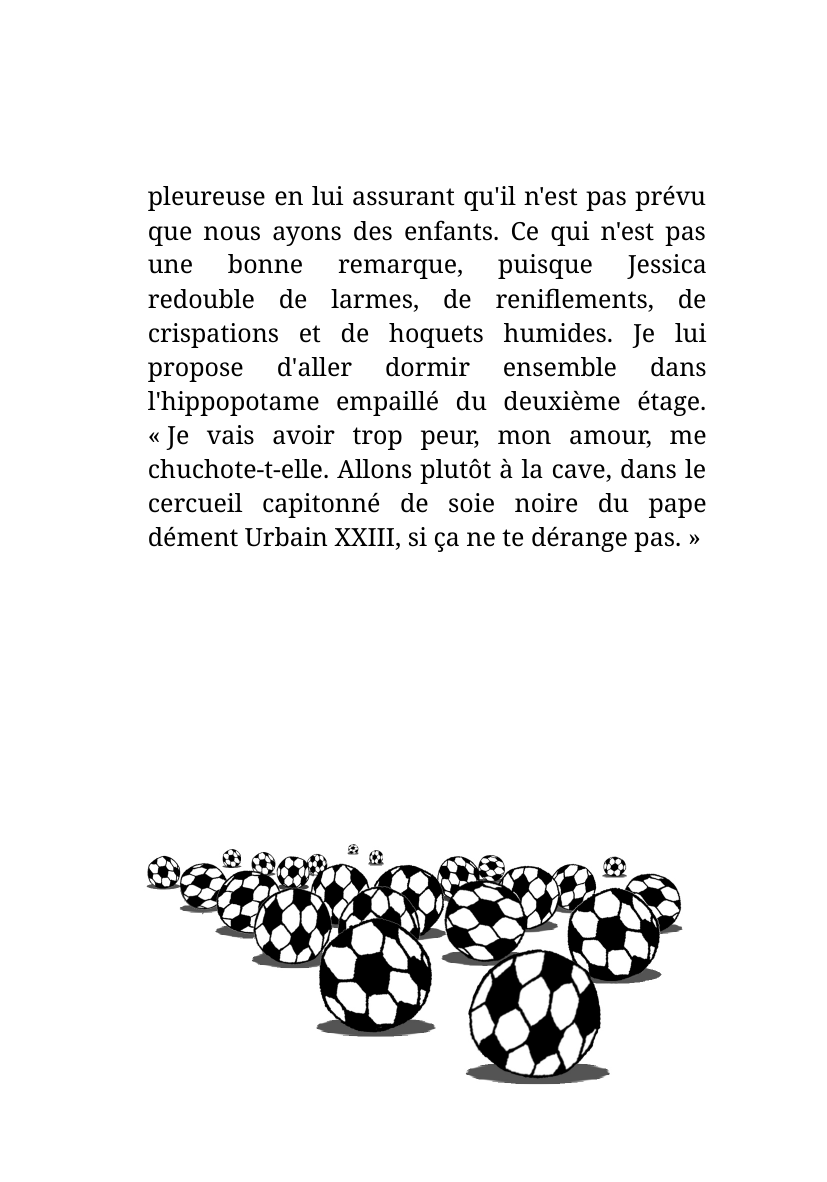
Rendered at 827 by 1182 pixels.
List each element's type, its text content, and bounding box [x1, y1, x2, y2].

text pleureuse en lui assurant qu'il n'est pas prévu que nous ayons des enfants. Ce qui n'est pas une bonne remarque, puisque Jessica redouble de larmes, de reniflements, de crispations et de hoquets humides. Je lui propose d'aller dormir ensemble dans l'hippopotame empaillé du deuxième étage. « Je vais avoir trop peur, mon amour, me chuchote-t-elle. Allons plutôt à la cave, dans le cercueil capitonné de soie noire du pape dément Urbain XXIII, si ça ne te dérange pas. » [148, 179, 707, 554]
picture [143, 826, 684, 1089]
